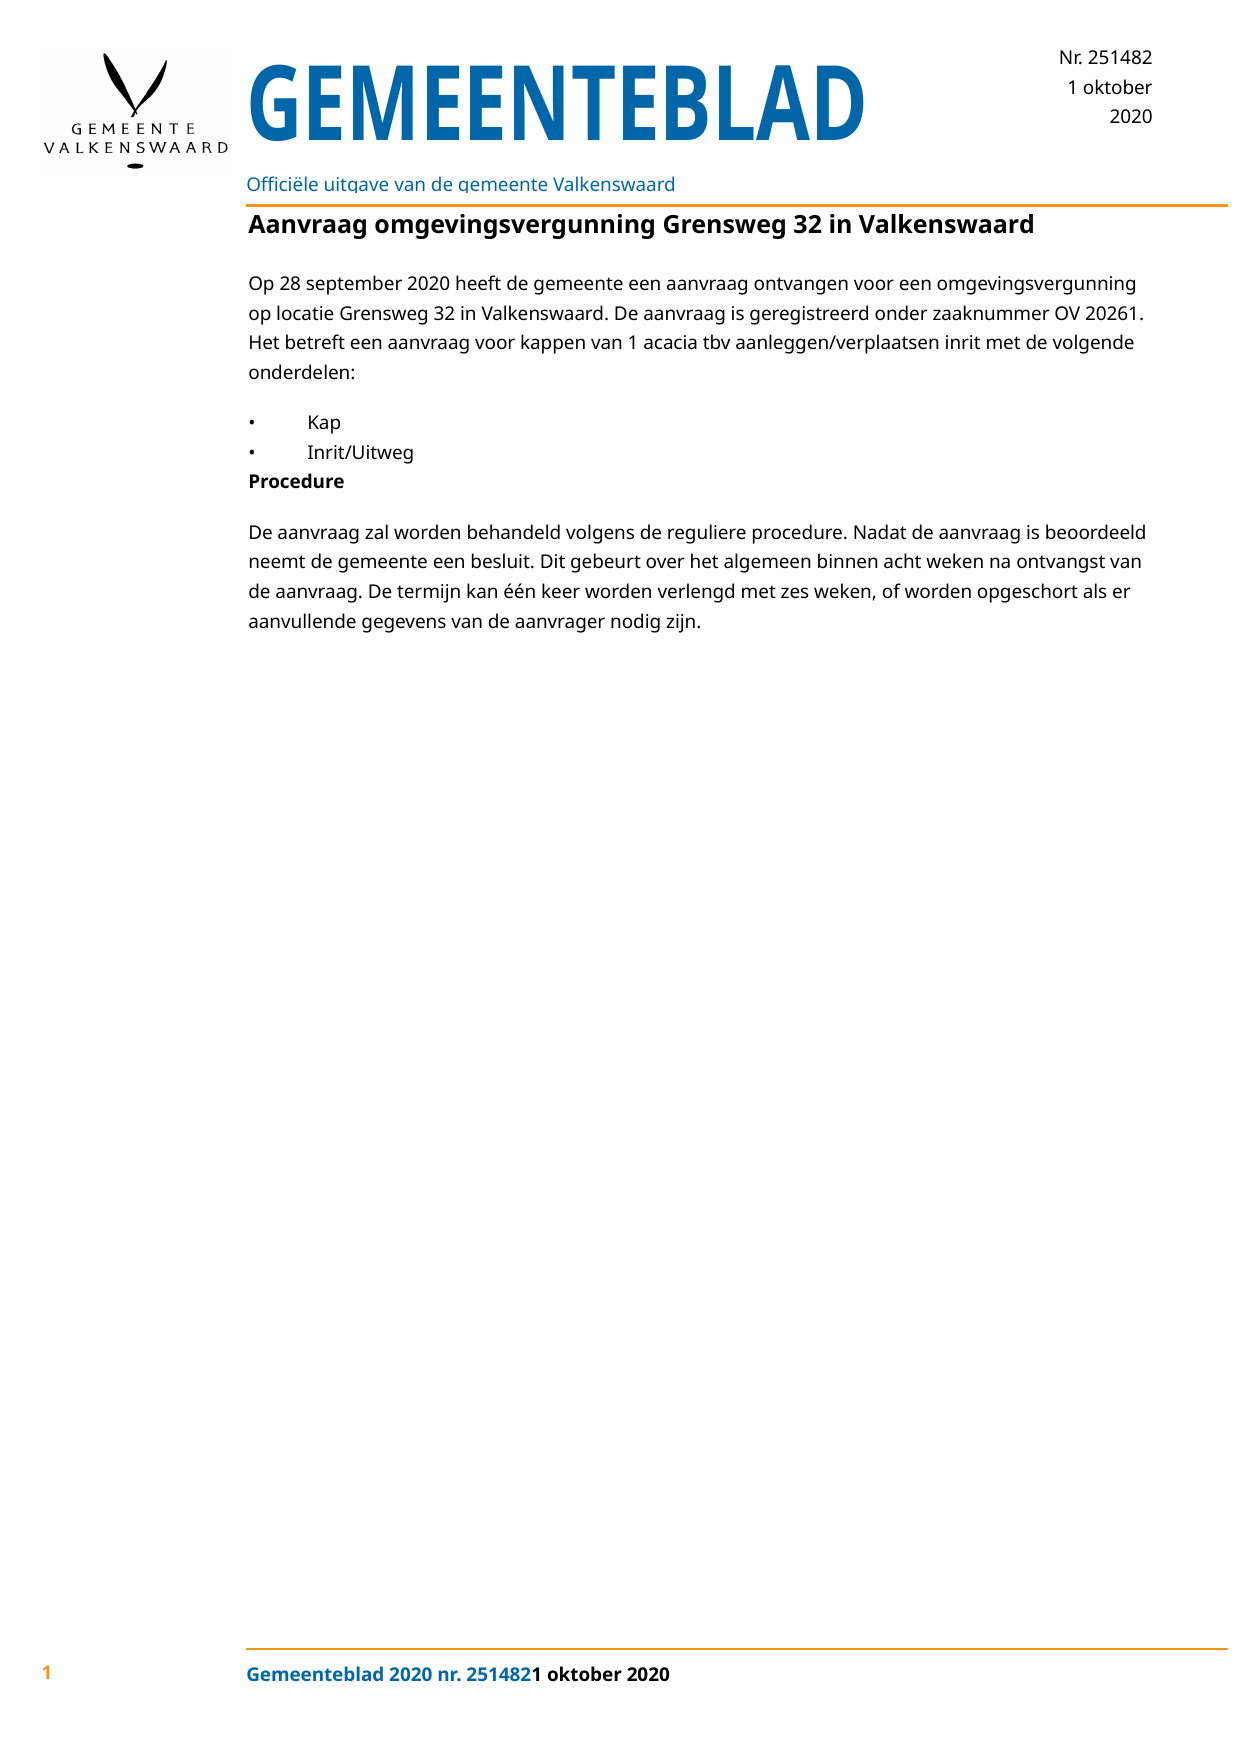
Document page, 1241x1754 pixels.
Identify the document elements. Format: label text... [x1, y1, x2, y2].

text Procedure [248, 469, 1152, 494]
text De aanvraag zal worden behandeld volgens de reguliere procedure. Nadat de aanvraag is beoordeeld neemt de gemeente een besluit. Dit gebeurt over het algemeen binnen acht weken na ontvangst van de aanvraag. De termijn kan één keer worden verlengd met zes weken, of worden opgeschort als er aanvullende gegevens van de aanvrager nodig zijn. [248, 519, 1152, 633]
text Aanvraag omgevingsvergunning Grensweg 32 in Valkenswaard [248, 207, 1152, 241]
list Inrit/Uitweg [248, 439, 1152, 465]
list Kap [248, 409, 1152, 435]
picture [41, 47, 231, 172]
text Op 28 september 2020 heeft de gemeente een aanvraag ontvangen voor een omgevingsvergunning op locatie Grensweg 32 in Valkenswaard. De aanvraag is geregistreerd onder zaaknummer OV 20261. Het betreft een aanvraag voor kappen van 1 acacia tbv aanleggen/verplaatsen inrit met de volgende onderdelen: [248, 270, 1152, 385]
